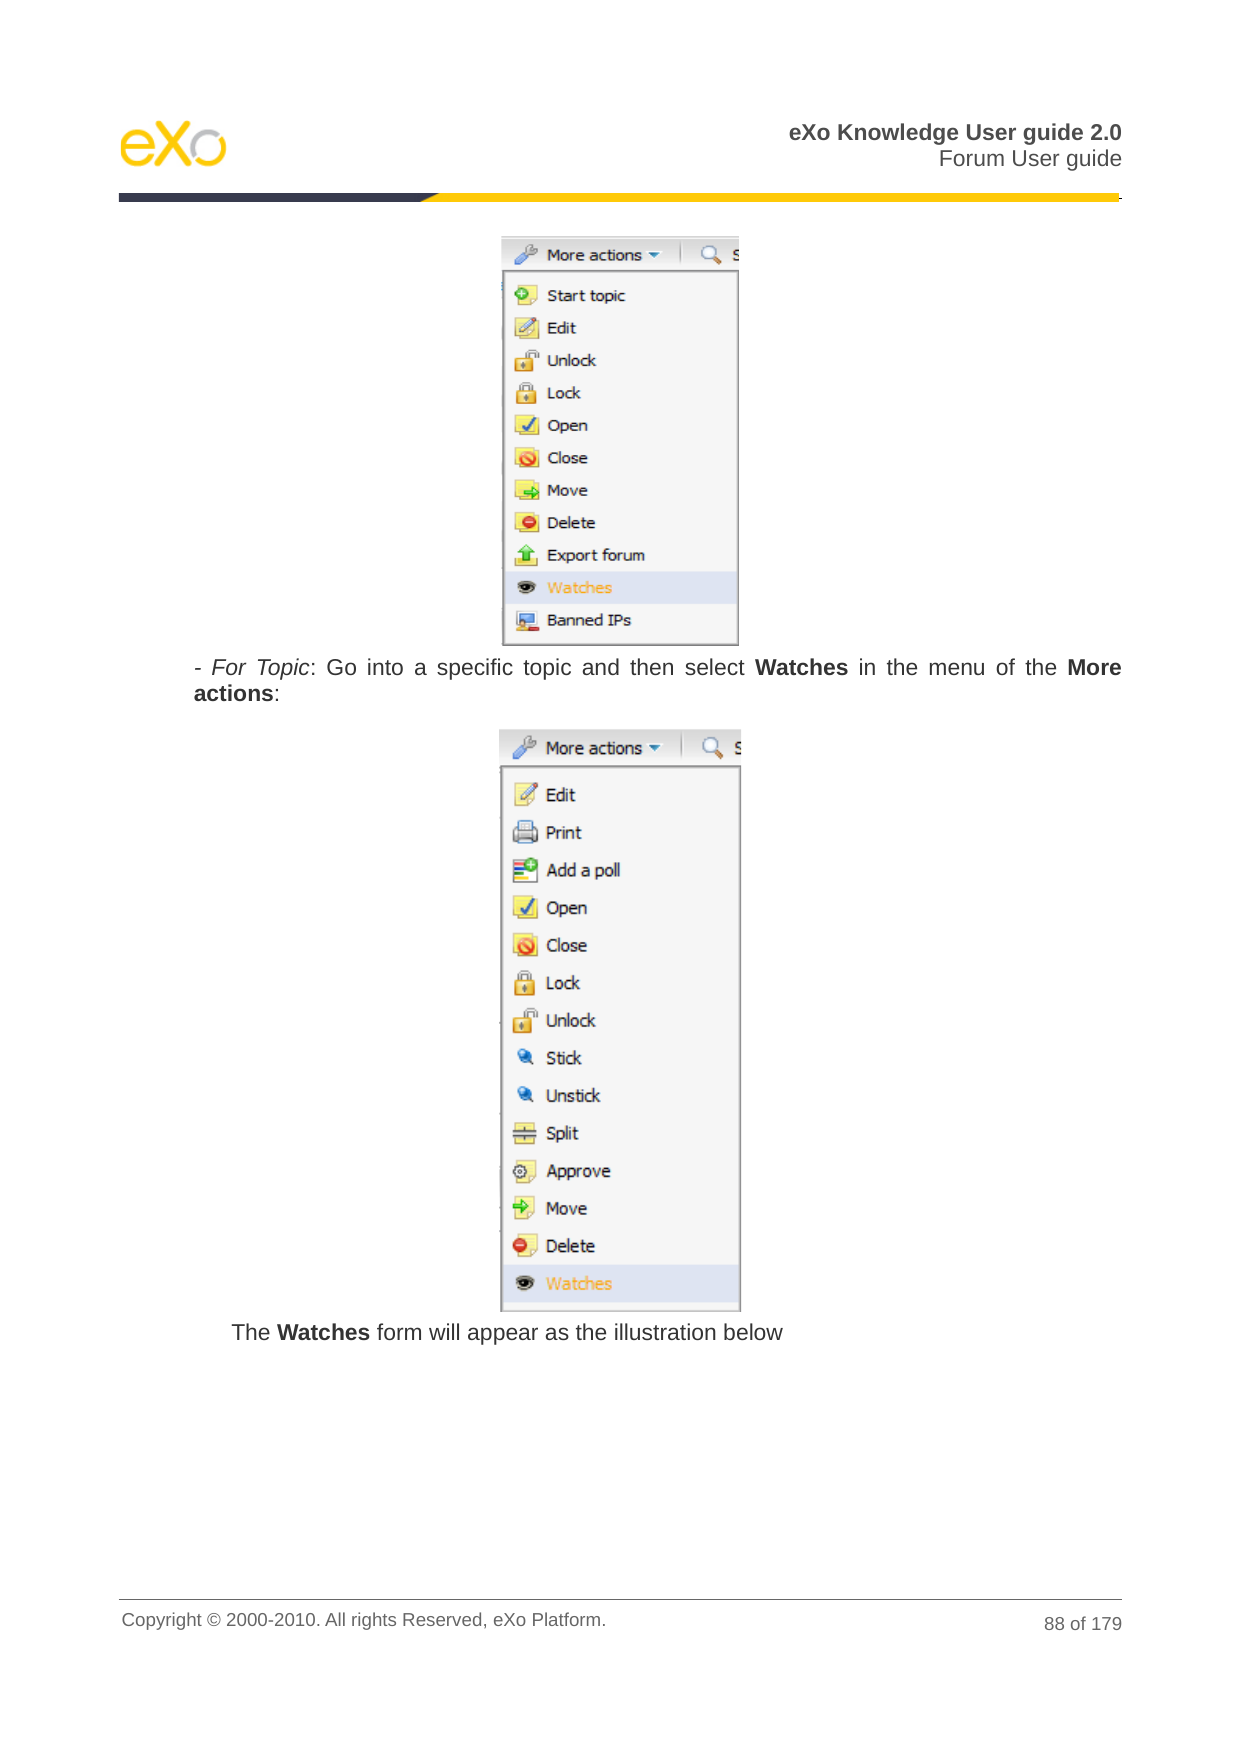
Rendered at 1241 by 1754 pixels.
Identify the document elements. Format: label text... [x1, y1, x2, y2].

picture [501, 235, 739, 646]
list - For Topic: Go into a specific topic and then select Watches in the menu of the More actions: [156, 646, 1122, 706]
picture [499, 728, 742, 1312]
picture [118, 193, 1119, 202]
list The Watches form will appear as the illustration below [193, 1312, 1122, 1345]
picture [120, 120, 227, 167]
